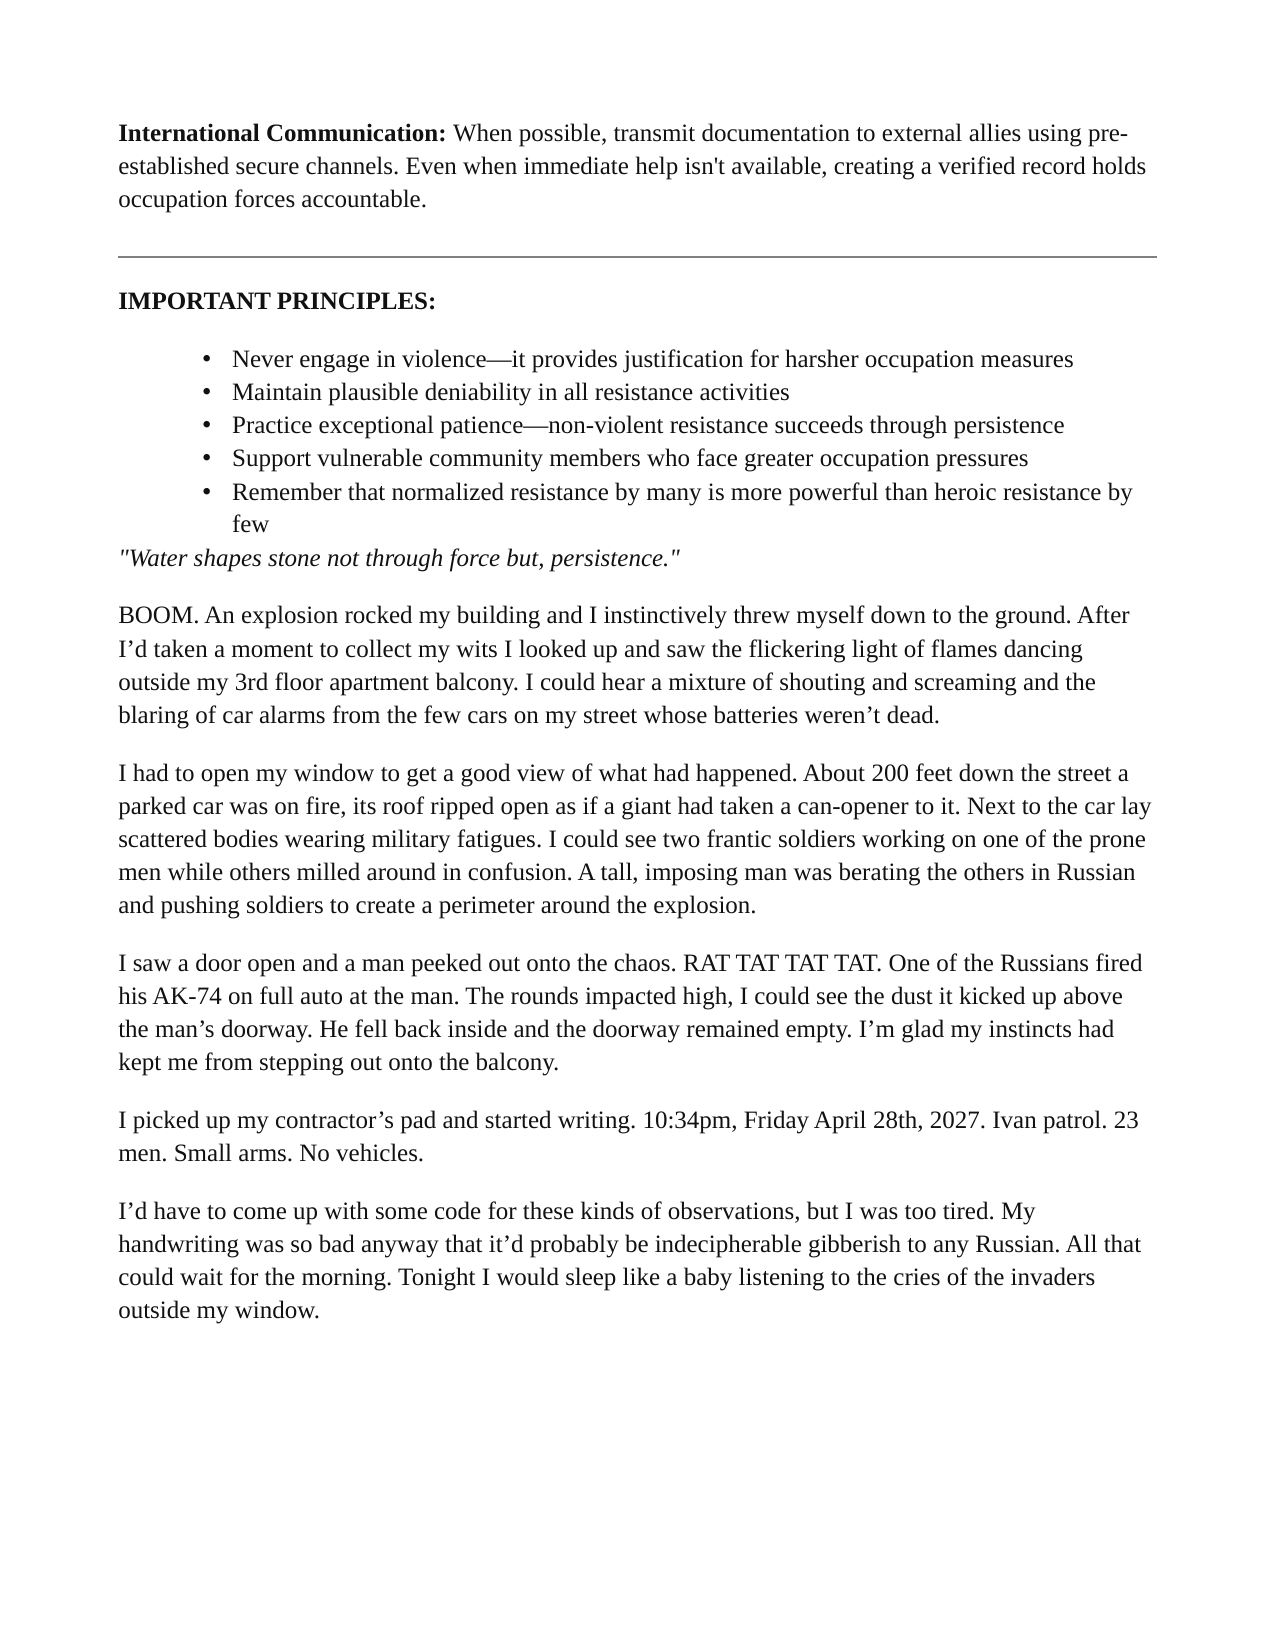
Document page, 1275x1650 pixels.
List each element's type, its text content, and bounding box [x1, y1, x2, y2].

text IMPORTANT PRINCIPLES: [118, 286, 1157, 315]
text I saw a door open and a man peeked out onto the chaos. RAT TAT TAT TAT. One of the Russians fired his AK-74 on full auto at the man. The rounds impacted high, I could see the dust it kicked up above the man’s doorway. He fell back inside and the doorway remained empty. I’m glad my instincts had kept me from stepping out onto the balcony. [118, 948, 1157, 1076]
list Never engage in violence—it provides justification for harsher occupation measures [202, 344, 1157, 373]
text I picked up my contractor’s pad and started writing. 10:34pm, Friday April 28th, 2027. Ivan patrol. 23 men. Small arms. No vehicles. [118, 1105, 1157, 1167]
text I had to open my window to get a good view of what had happened. About 200 feet down the street a parked car was on fire, its roof ripped open as if a giant had taken a can-opener to it. Next to the car lay scattered bodies wearing military fatigues. I could see two frantic soldiers working on one of the prone men while others milled around in confusion. A tall, imposing man was berating the others in Russian and pushing soldiers to create a perimeter around the explosion. [118, 758, 1157, 918]
list Remember that normalized resistance by many is more powerful than heroic resistance by few [202, 477, 1157, 538]
list Practice exceptional patience—non-violent resistance succeeds through persistence [202, 411, 1157, 439]
list Support vulnerable community members who face greater occupation pressures [202, 443, 1157, 472]
list Maintain plausible deniability in all resistance activities [202, 377, 1157, 406]
text I’d have to come up with some code for these kinds of observations, but I was too tired. My handwriting was so bad anyway that it’d probably be indecipherable gibberish to any Russian. All that could wait for the morning. Tonight I would sleep like a baby listening to the cries of the invaders outside my window. [118, 1196, 1157, 1324]
text "Water shapes stone not through force but, persistence." [118, 543, 1157, 571]
text BOOM. An explosion rocked my building and I instinctively threw myself down to the ground. After I’d taken a moment to collect my wits I looked up and saw the flickering light of flames dancing outside my 3rd floor apartment balcony. I could hear a mixture of shouting and screaming and the blaring of car alarms from the few cars on my street whose batteries weren’t dead. [118, 601, 1157, 728]
text International Communication: When possible, transmit documentation to external allies using pre-established secure channels. Even when immediate help isn't available, creating a verified record holds occupation forces accountable. [118, 118, 1157, 213]
